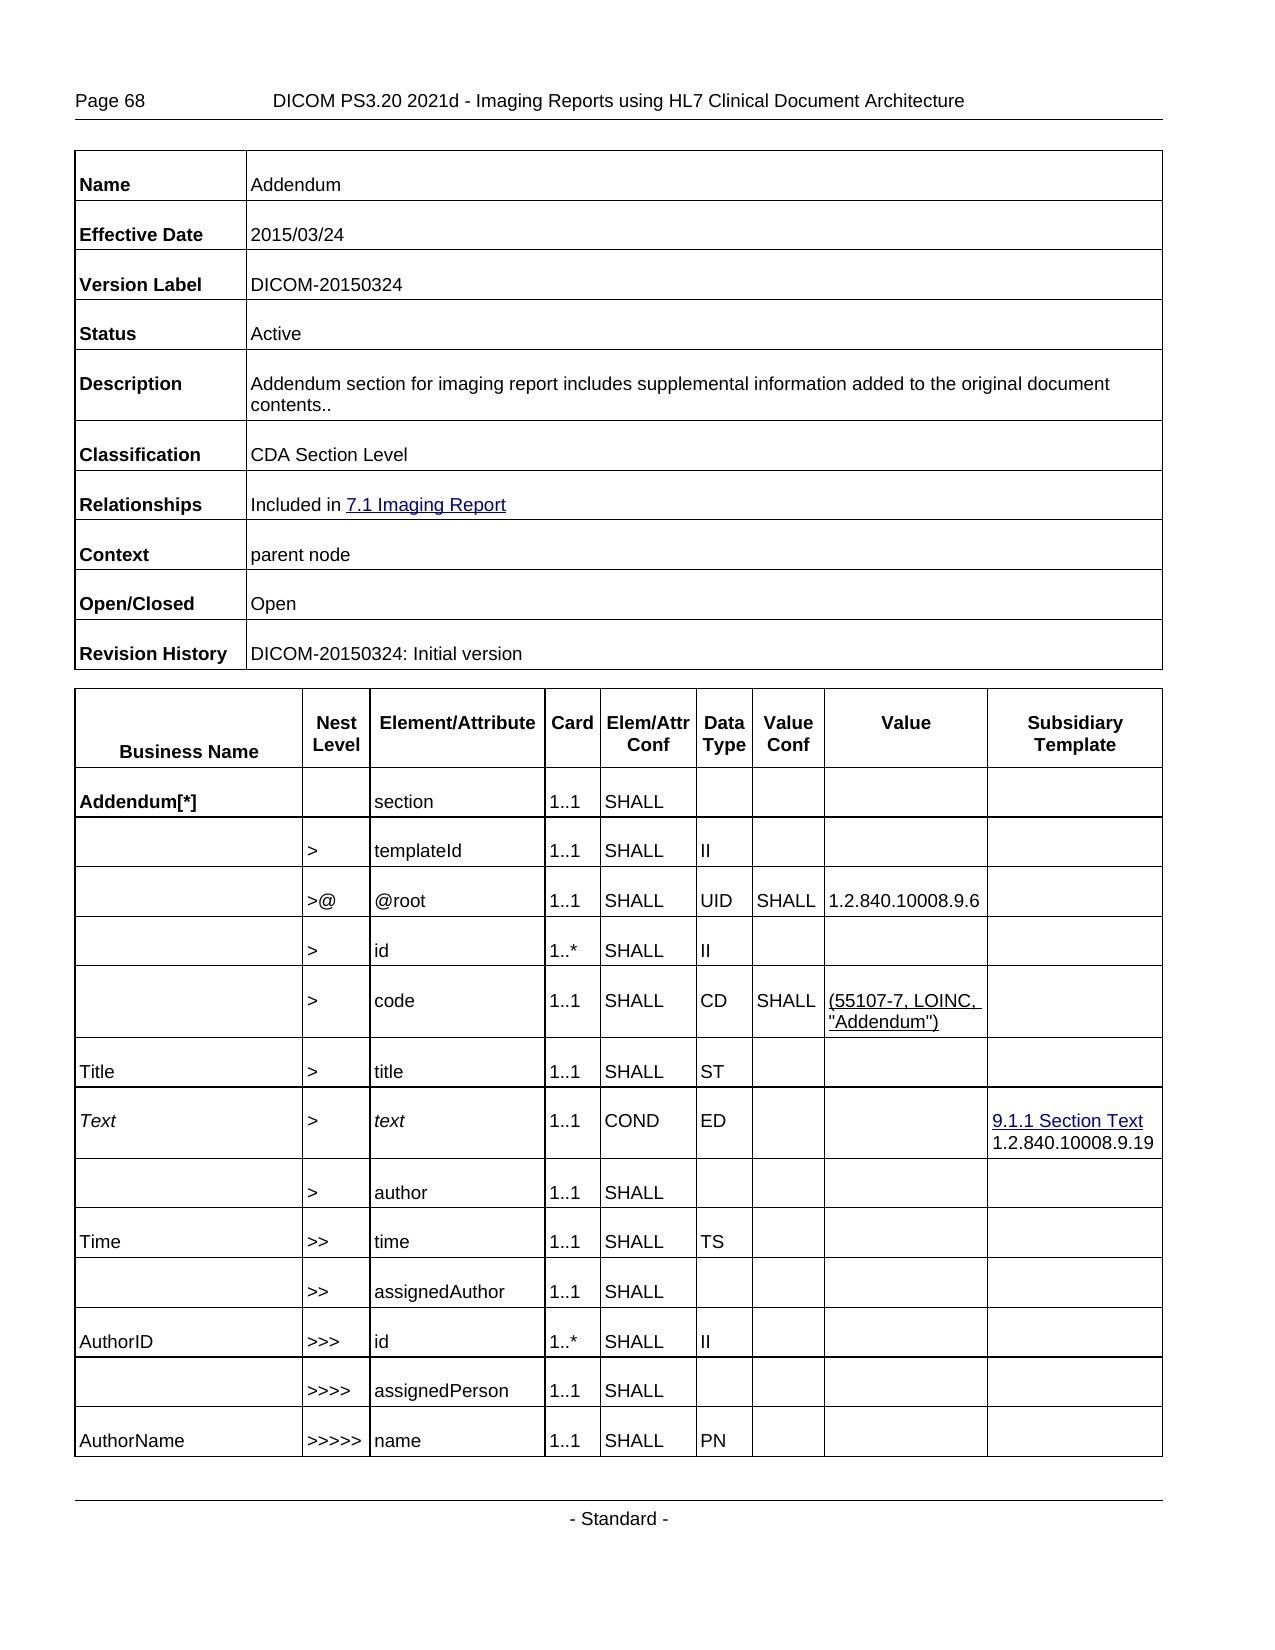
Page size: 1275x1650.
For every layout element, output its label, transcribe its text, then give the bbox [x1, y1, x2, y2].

table_cell CD [697, 966, 752, 1037]
table_cell [988, 1407, 1162, 1456]
table_cell [76, 1159, 302, 1207]
table_cell [825, 1088, 987, 1158]
table_cell II [697, 917, 752, 965]
table_cell 1..1 [546, 1407, 600, 1456]
table_cell UID [697, 867, 752, 916]
table_cell SHALL [601, 917, 696, 965]
table_cell SHALL [601, 1208, 696, 1257]
table_cell SHALL [753, 966, 824, 1037]
table_cell SHALL [601, 867, 696, 916]
table_cell [825, 1038, 987, 1086]
table_cell [753, 768, 824, 816]
table_cell name [371, 1407, 544, 1456]
table_cell TS [697, 1208, 752, 1257]
table_cell Revision History [76, 620, 246, 668]
table_cell [697, 1258, 752, 1307]
table_cell [753, 1088, 824, 1158]
table_cell [753, 917, 824, 965]
table_cell [753, 1358, 824, 1406]
table_cell 1..1 [546, 1088, 600, 1158]
table_cell 1..* [546, 917, 600, 965]
table_cell [988, 1308, 1162, 1356]
table_cell [753, 1038, 824, 1086]
table_cell [825, 1358, 987, 1406]
table_cell SHALL [601, 1159, 696, 1207]
table_cell SHALL [601, 1407, 696, 1456]
table_cell >>> [303, 1308, 369, 1356]
table_cell PN [697, 1407, 752, 1456]
table_cell [76, 1358, 302, 1406]
table_cell Author​Name [76, 1407, 302, 1456]
table_cell II [697, 818, 752, 866]
table_cell Addendum[*] [76, 768, 302, 816]
table_cell SHALL [601, 768, 696, 816]
table_cell > [303, 917, 369, 965]
table_cell [753, 1159, 824, 1207]
table_cell COND [601, 1088, 696, 1158]
table_header Business Name [76, 689, 302, 767]
table_cell 1.2.840.10008.9.6 [825, 867, 987, 916]
table_cell id [371, 1308, 544, 1356]
table_cell 9.1.1 Section Text 1.2.840.10008.9.19 [988, 1088, 1162, 1158]
table_cell > [303, 1038, 369, 1086]
table_cell Title [76, 1038, 302, 1086]
table_cell Author​ID [76, 1308, 302, 1356]
table_cell author [371, 1159, 544, 1207]
table_cell section [371, 768, 544, 816]
table_cell >@ [303, 867, 369, 916]
table_cell 1..1 [546, 1358, 600, 1406]
table_cell [988, 818, 1162, 866]
table_cell SHALL [601, 1038, 696, 1086]
table_cell Effective Date [76, 201, 246, 249]
table_cell 1..1 [546, 818, 600, 866]
table_cell template​Id [371, 818, 544, 866]
table_cell Classification [76, 421, 246, 470]
table_cell Time [76, 1208, 302, 1257]
table_cell [753, 1208, 824, 1257]
table_cell [988, 1159, 1162, 1207]
table_cell Open [247, 570, 1162, 619]
table_cell >>>>> [303, 1407, 369, 1456]
table_cell SHALL [601, 1308, 696, 1356]
table_cell [988, 1038, 1162, 1086]
table_cell 2015/03/24 [247, 201, 1162, 249]
table_cell Addendum [247, 151, 1162, 200]
table_cell Description [76, 350, 246, 420]
table_cell 1..* [546, 1308, 600, 1356]
table_cell 1..1 [546, 1208, 600, 1257]
table_cell [76, 867, 302, 916]
table_cell 1..1 [546, 768, 600, 816]
table_cell code [371, 966, 544, 1037]
table_cell assigned​Person [371, 1358, 544, 1406]
table_cell [76, 1258, 302, 1307]
table_cell [76, 818, 302, 866]
table_cell Context [76, 520, 246, 569]
table_cell 1..1 [546, 867, 600, 916]
table_cell [825, 818, 987, 866]
table_cell Active [247, 300, 1162, 349]
table_cell [825, 1159, 987, 1207]
table_cell [825, 768, 987, 816]
table_header Element/​Attribute [371, 689, 544, 767]
table_cell Text [76, 1088, 302, 1158]
table_cell [825, 1208, 987, 1257]
table_cell DICOM-20150324: Initial version [247, 620, 1162, 668]
table_cell [697, 1159, 752, 1207]
table_cell [753, 1407, 824, 1456]
table_cell parent node [247, 520, 1162, 569]
table_cell >> [303, 1208, 369, 1257]
table_cell SHALL [601, 1258, 696, 1307]
table_cell Relationships [76, 471, 246, 519]
table_cell SHALL [753, 867, 824, 916]
table_cell 1..1 [546, 1038, 600, 1086]
table_cell [825, 917, 987, 965]
table_cell [76, 966, 302, 1037]
table_cell 1..1 [546, 1159, 600, 1207]
table_cell [753, 1308, 824, 1356]
table_cell @root [371, 867, 544, 916]
table_cell [988, 1358, 1162, 1406]
table_cell [988, 966, 1162, 1037]
table_header Value Conf [753, 689, 824, 767]
table_cell time [371, 1208, 544, 1257]
table_cell [753, 818, 824, 866]
table_header Value [825, 689, 987, 767]
table_cell [988, 867, 1162, 916]
table_cell >> [303, 1258, 369, 1307]
table_cell (55107-7, LOINC, "Addendum") [825, 966, 987, 1037]
table_cell id [371, 917, 544, 965]
table_cell Name [76, 151, 246, 200]
table_cell ST [697, 1038, 752, 1086]
table_cell Open/Closed [76, 570, 246, 619]
table_cell > [303, 966, 369, 1037]
table_cell [825, 1308, 987, 1356]
table_cell [988, 917, 1162, 965]
table_cell [76, 917, 302, 965]
table_cell DICOM-20150324 [247, 250, 1162, 299]
table_cell 1..1 [546, 966, 600, 1037]
table_cell [825, 1407, 987, 1456]
table_cell II [697, 1308, 752, 1356]
table_cell SHALL [601, 966, 696, 1037]
table_cell > [303, 1159, 369, 1207]
table_cell 1..1 [546, 1258, 600, 1307]
table_cell Status [76, 300, 246, 349]
table_cell ED [697, 1088, 752, 1158]
table_header Nest Level [303, 689, 369, 767]
table_cell [825, 1258, 987, 1307]
table_header Data Type [697, 689, 752, 767]
table_cell [988, 1258, 1162, 1307]
table_cell [753, 1258, 824, 1307]
table_cell [697, 768, 752, 816]
table_header Card [546, 689, 600, 767]
table_cell Version Label [76, 250, 246, 299]
table_cell [697, 1358, 752, 1406]
table_cell > [303, 1088, 369, 1158]
table_cell >>>> [303, 1358, 369, 1406]
table_cell [303, 768, 369, 816]
table_cell Addendum section for imaging report includes supplemental information added to the original document contents.. [247, 350, 1162, 420]
table_cell [988, 768, 1162, 816]
table_header Subsidiary Template [988, 689, 1162, 767]
table_cell SHALL [601, 1358, 696, 1406]
table_cell Included in 7.1 Imaging Report [247, 471, 1162, 519]
table_cell CDA Section Level [247, 421, 1162, 470]
table_cell title [371, 1038, 544, 1086]
table_cell [988, 1208, 1162, 1257]
table_cell > [303, 818, 369, 866]
table_cell text [371, 1088, 544, 1158]
table_cell SHALL [601, 818, 696, 866]
table_header Elem/Attr Conf [601, 689, 696, 767]
table_cell assigned​Author [371, 1258, 544, 1307]
